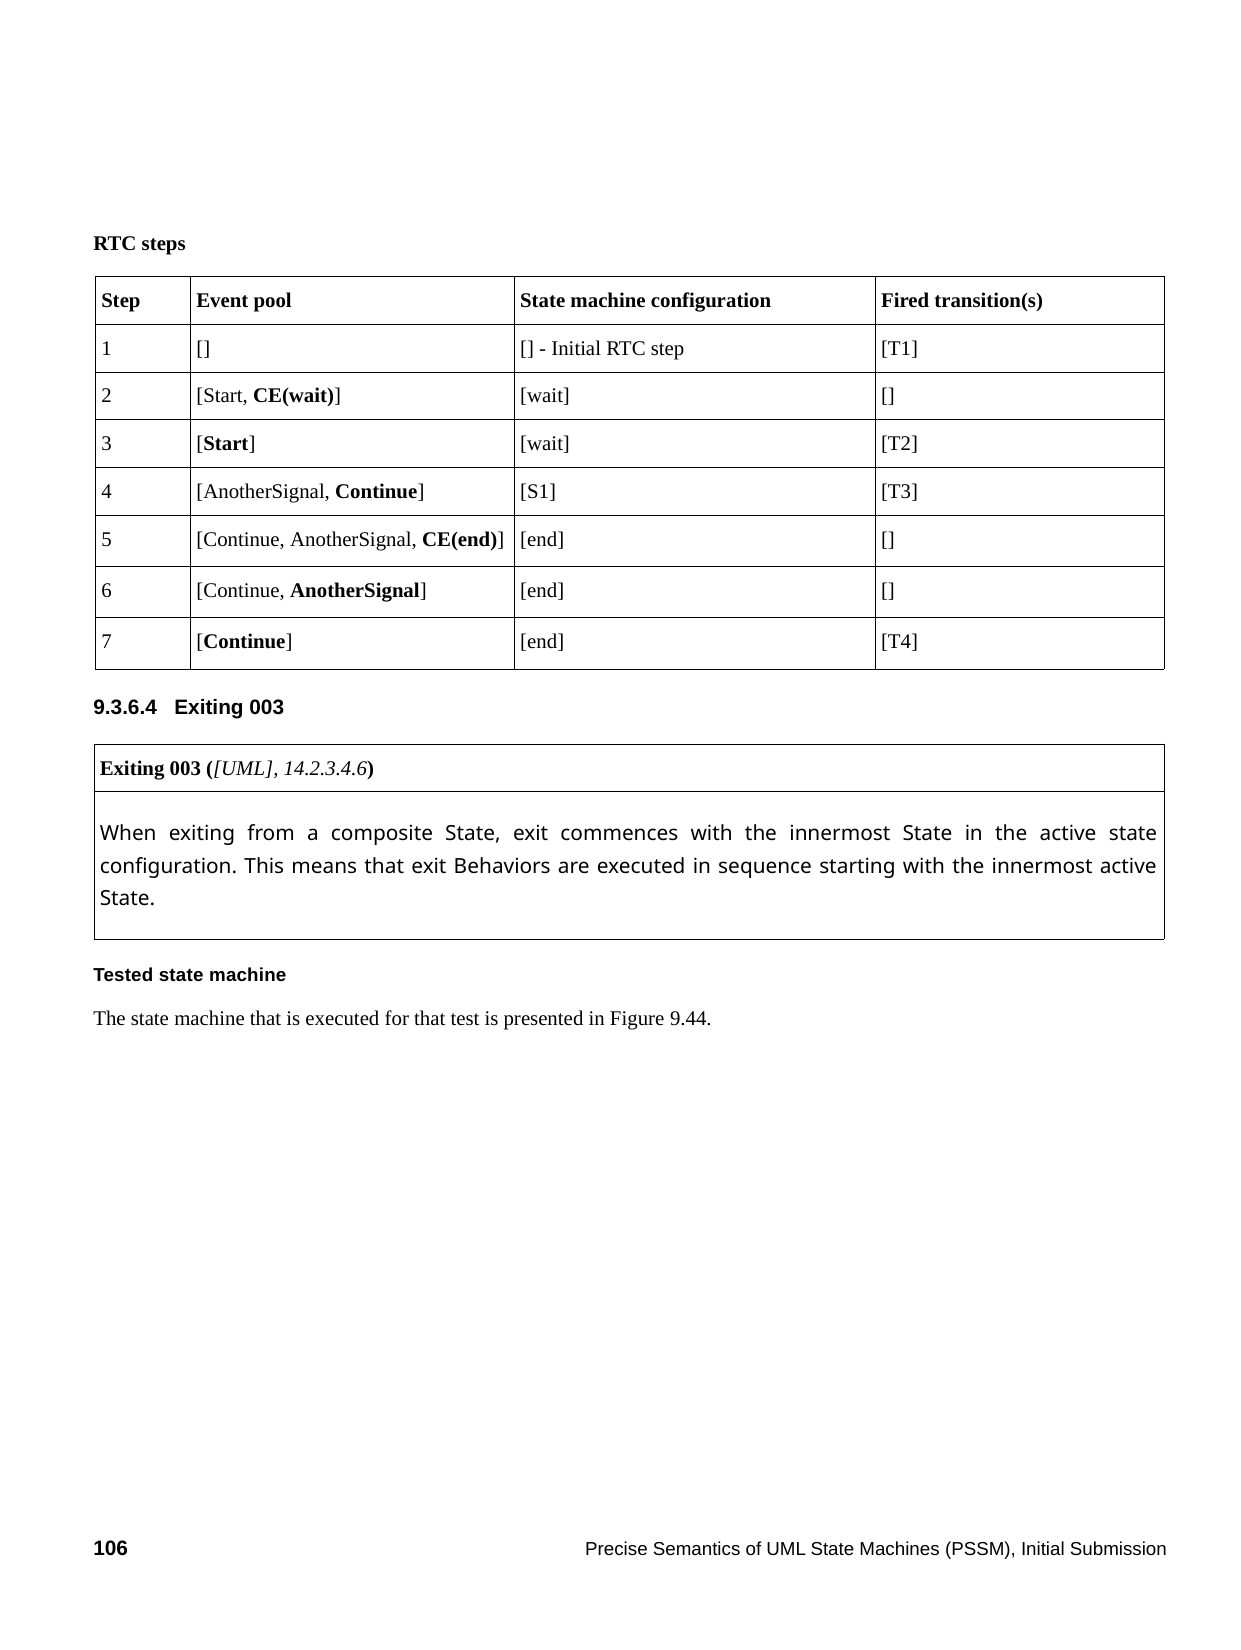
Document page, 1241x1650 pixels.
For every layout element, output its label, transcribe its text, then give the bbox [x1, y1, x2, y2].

table_cell [Continue, AnotherSignal] [191, 567, 514, 617]
table_cell 1 [96, 325, 190, 372]
table_cell [T4] [876, 618, 1164, 668]
table_header Fired transition(s) [876, 277, 1164, 324]
table_header Event pool [191, 277, 514, 324]
table_cell [Start] [191, 420, 514, 467]
table_cell [] - Initial RTC step [515, 325, 875, 372]
table_cell [end] [515, 618, 875, 668]
table_cell [T2] [876, 420, 1164, 467]
table_cell 7 [96, 618, 190, 668]
table_cell [wait] [515, 373, 875, 419]
table_cell [AnotherSignal, Continue] [191, 468, 514, 515]
table_cell 3 [96, 420, 190, 467]
table_cell [end] [515, 567, 875, 617]
table_cell [Continue] [191, 618, 514, 668]
table_cell 6 [96, 567, 190, 617]
subtitle Tested state machine [93, 964, 1164, 985]
table_cell [] [876, 373, 1164, 419]
table_cell [Start, CE(wait)] [191, 373, 514, 419]
table_header State machine configuration [515, 277, 875, 324]
table_cell [T3] [876, 468, 1164, 515]
table_cell [Continue, AnotherSignal, CE(end)] [191, 516, 514, 566]
table_cell [] [876, 516, 1164, 566]
table_header Step [96, 277, 190, 324]
text RTC steps [93, 231, 1164, 255]
table_cell [wait] [515, 420, 875, 467]
table_cell [end] [515, 516, 875, 566]
table_cell 5 [96, 516, 190, 566]
table_cell [T1] [876, 325, 1164, 372]
table_cell [S1] [515, 468, 875, 515]
subtitle Exiting 003 [93, 693, 1164, 718]
table_cell 2 [96, 373, 190, 419]
table_header Exiting 003 ([UML], 14.2.3.4.6) [95, 745, 1164, 791]
table_cell 4 [96, 468, 190, 515]
text The state machine that is executed for that test is presented in Figure 9.44. [93, 1006, 1164, 1030]
table_cell [] [191, 325, 514, 372]
table_cell When exiting from a composite State, exit commences with the innermost State in the active state configuration. This means that exit Behaviors are executed in sequence starting with the innermost active State. [95, 792, 1164, 938]
table_cell [] [876, 567, 1164, 617]
